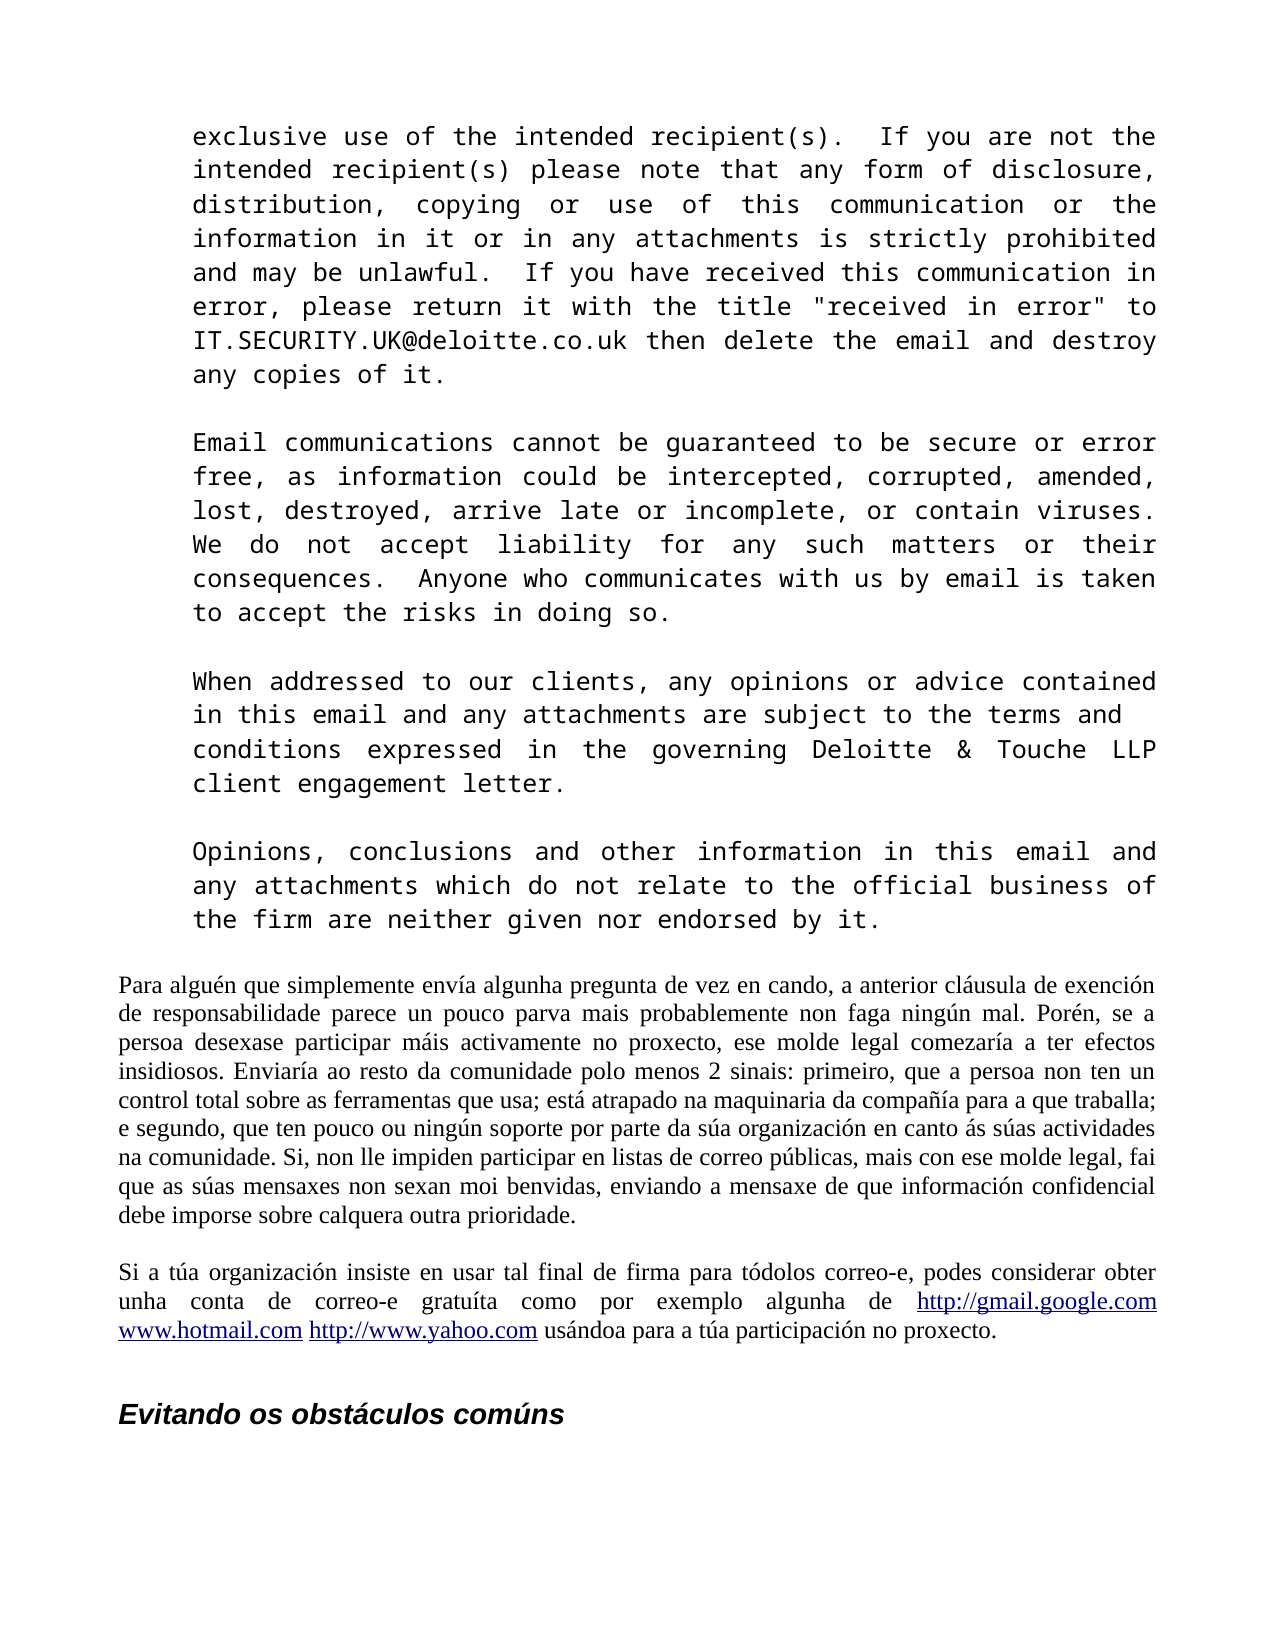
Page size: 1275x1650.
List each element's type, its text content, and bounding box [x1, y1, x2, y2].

text When addressed to our clients, any opinions or advice contained in this email and any attachments are subject to the terms and [192, 663, 1157, 731]
text Para alguén que simplemente envía algunha pregunta de vez en cando, a anterior cláusula de exención de responsabilidade parece un pouco parva mais probablemente non faga ningún mal. Porén, se a persoa desexase participar máis activamente no proxecto, ese molde legal comezaría a ter efectos insidiosos. Enviaría ao resto da comunidade polo menos 2 sinais: primeiro, que a persoa non ten un control total sobre as ferramentas que usa; está atrapado na maquinaria da compañía para a que traballa; e segundo, que ten pouco ou ningún soporte por parte da súa organización en canto ás súas actividades na comunidade. Si, non lle impiden participar en listas de correo públicas, mais con ese molde legal, fai que as súas mensaxes non sexan moi benvidas, enviando a mensaxe de que información confidencial debe imporse sobre calquera outra prioridade. [118, 970, 1157, 1228]
text Si a túa organización insiste en usar tal final de firma para tódolos correo-e, podes considerar obter unha conta de correo-e gratuíta como por exemplo algunha de http://gmail.google.com www.hotmail.com http://www.yahoo.com usándoa para a túa participación no proxecto. [118, 1257, 1157, 1343]
text exclusive use of the intended recipient(s). If you are not the intended recipient(s) please note that any form of disclosure, distribution, copying or use of this communication or the information in it or in any attachments is strictly prohibited and may be unlawful. If you have received this communication in error, please return it with the title "received in error" to IT.SECURITY.UK@deloitte.co.uk then delete the email and destroy any copies of it. [192, 118, 1157, 391]
text conditions expressed in the governing Deloitte & Touche LLP client engagement letter. [192, 731, 1157, 799]
text Email communications cannot be guaranteed to be secure or error free, as information could be intercepted, corrupted, amended, lost, destroyed, arrive late or incomplete, or contain viruses. We do not accept liability for any such matters or their consequences. Anyone who communicates with us by email is taken to accept the risks in doing so. [192, 425, 1157, 629]
text Opinions, conclusions and other information in this email and any attachments which do not relate to the official business of the firm are neither given nor endorsed by it. [192, 833, 1157, 936]
subtitle Evitando os obstáculos comúns [118, 1397, 1157, 1431]
